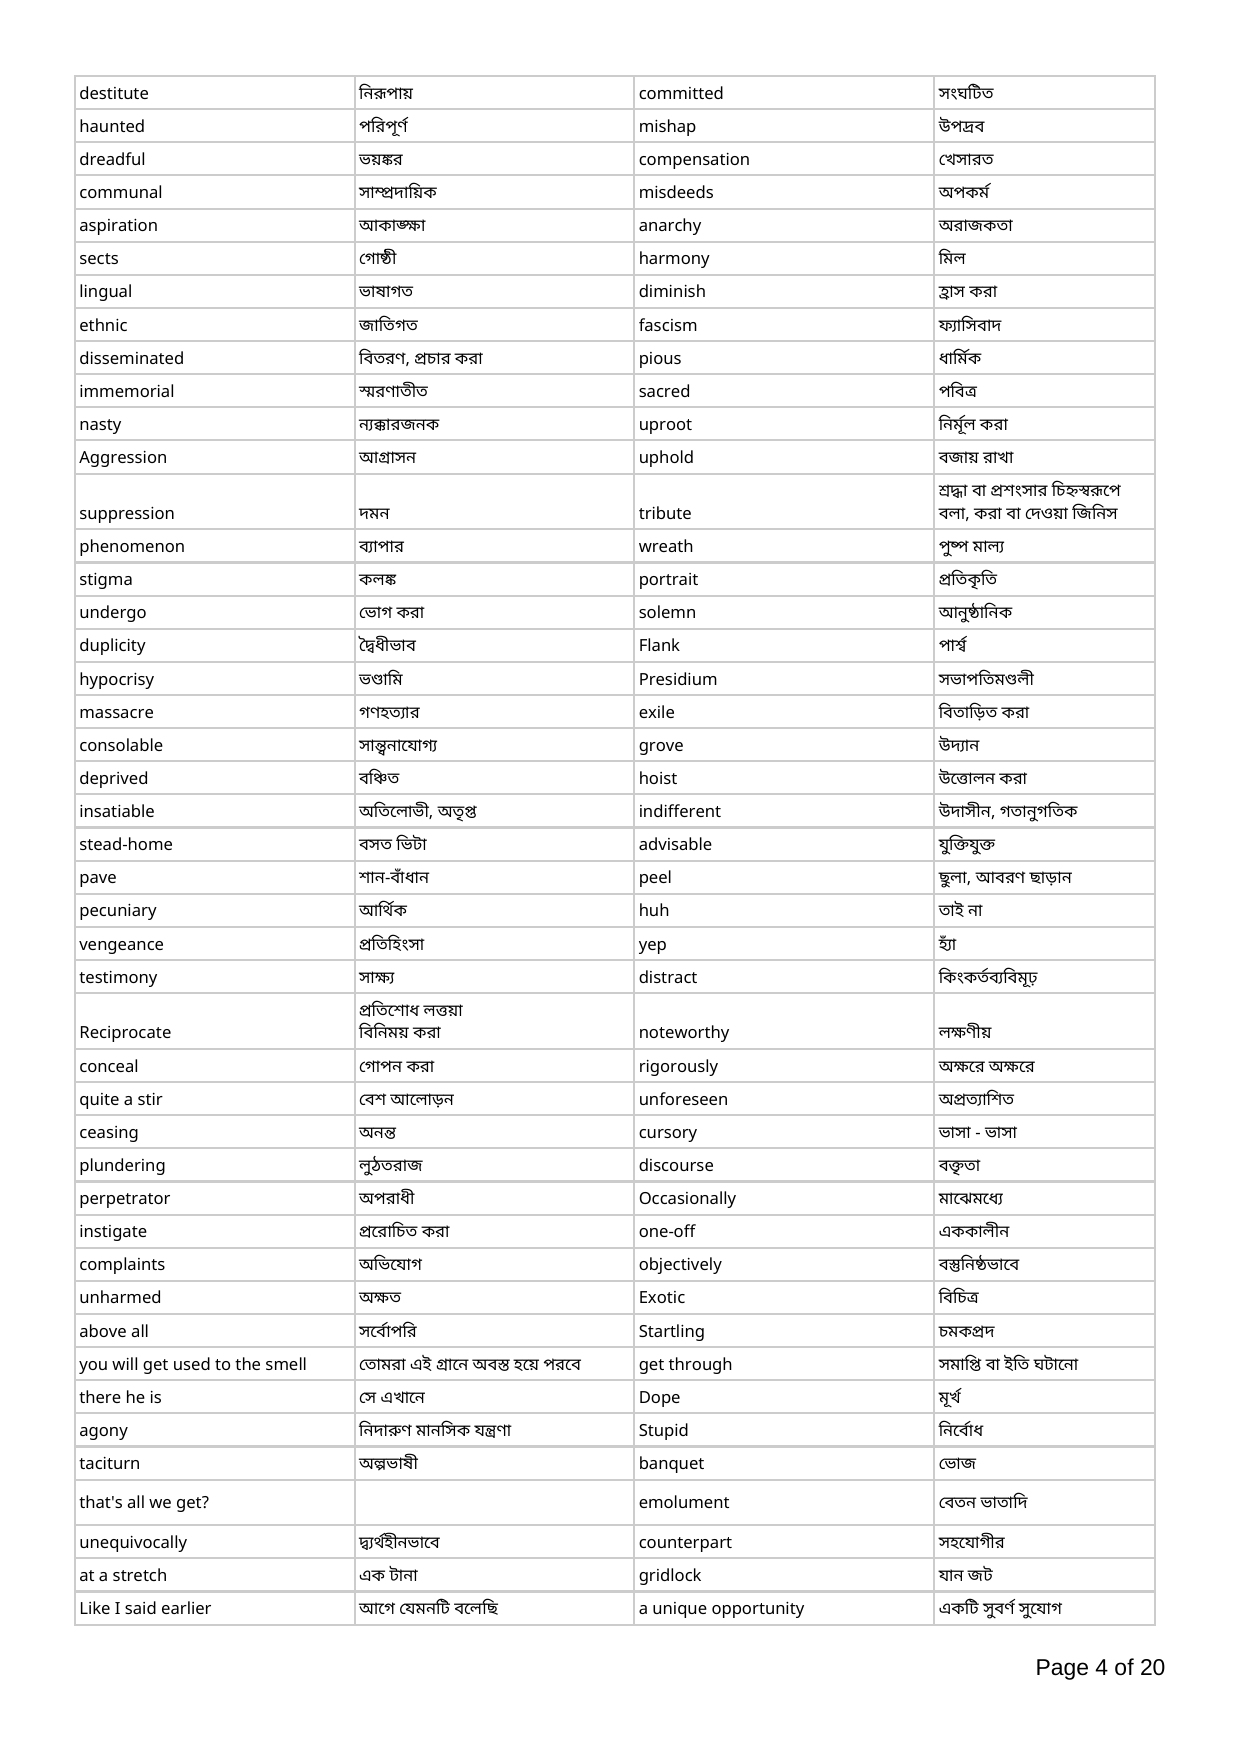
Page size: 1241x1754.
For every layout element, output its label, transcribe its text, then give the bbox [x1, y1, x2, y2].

table_cell সমাপ্তি বা ইতি ঘটানো [935, 1348, 1154, 1379]
table_cell vengeance [76, 928, 354, 959]
table_cell অক্ষত [356, 1282, 633, 1313]
table_cell compensation [635, 143, 933, 174]
table_cell বস্তুনিষ্ঠভাবে [935, 1249, 1154, 1280]
table_cell অরাজকতা [935, 210, 1154, 241]
table_cell counterpart [635, 1526, 933, 1557]
table_cell banquet [635, 1448, 933, 1478]
table_cell instigate [76, 1216, 354, 1247]
table_cell বসত ভিটা [356, 829, 633, 859]
table_cell সান্ত্বনাযোগ্য [356, 729, 633, 760]
table_cell প্রতিশোধ লত্তয়া বিনিময় করা [356, 994, 633, 1048]
table_cell সাক্ষ্য [356, 961, 633, 992]
table_cell শ্রদ্ধা বা প্রশংসার চিহ্নস্বরূপে বলা, করা বা দেওয়া জিনিস [935, 475, 1154, 528]
table_cell peel [635, 862, 933, 893]
table_cell সাম্প্রদায়িক [356, 176, 633, 207]
table_cell যুক্তিযুক্ত [935, 829, 1154, 859]
table_cell taciturn [76, 1448, 354, 1478]
table_cell pave [76, 862, 354, 893]
table_cell দ্ব্যর্থহীনভাবে [356, 1526, 633, 1557]
table_cell নির্বোধ [935, 1414, 1154, 1445]
table_cell বজায় রাখা [935, 441, 1154, 472]
table_cell a unique opportunity [635, 1593, 933, 1623]
table_cell [356, 1481, 633, 1524]
table_cell haunted [76, 110, 354, 141]
table_cell solemn [635, 597, 933, 628]
table_cell ভয়ঙ্কর [356, 143, 633, 174]
table_cell ছুলা, আবরণ ছাড়ান [935, 862, 1154, 893]
table_cell ভণ্ডামি [356, 663, 633, 694]
table_cell কলঙ্ক [356, 564, 633, 594]
table_cell পবিত্র [935, 375, 1154, 406]
table_cell বঞ্চিত [356, 762, 633, 793]
table_cell নিরূপায় [356, 77, 633, 108]
table_cell এক টানা [356, 1559, 633, 1590]
table_cell গণহত্যার [356, 696, 633, 727]
table_cell quite a stir [76, 1083, 354, 1114]
table_cell খেসারত [935, 143, 1154, 174]
table_cell পরিপূর্ণ [356, 110, 633, 141]
table_cell বেতন ভাতাদি [935, 1481, 1154, 1524]
table_cell committed [635, 77, 933, 108]
table_cell consolable [76, 729, 354, 760]
table_cell phenomenon [76, 530, 354, 561]
table_cell rigorously [635, 1050, 933, 1081]
table_cell complaints [76, 1249, 354, 1280]
table_cell suppression [76, 475, 354, 528]
table_cell lingual [76, 276, 354, 307]
table_cell উদ্যান [935, 729, 1154, 760]
table_cell huh [635, 895, 933, 926]
table_cell mishap [635, 110, 933, 141]
table_cell গোপন করা [356, 1050, 633, 1081]
table_cell undergo [76, 597, 354, 628]
table_cell Presidium [635, 663, 933, 694]
table_cell ব্যাপার [356, 530, 633, 561]
table_cell প্ররোচিত করা [356, 1216, 633, 1247]
table_cell অক্ষরে অক্ষরে [935, 1050, 1154, 1081]
table_cell Startling [635, 1315, 933, 1346]
table_cell agony [76, 1414, 354, 1445]
table_cell insatiable [76, 795, 354, 826]
table_cell অনন্ত [356, 1116, 633, 1147]
table_cell gridlock [635, 1559, 933, 1590]
table_cell প্রতিহিংসা [356, 928, 633, 959]
table_cell প্রতিকৃতি [935, 564, 1154, 594]
table_cell get through [635, 1348, 933, 1379]
table_cell ভাষাগত [356, 276, 633, 307]
table_cell that's all we get? [76, 1481, 354, 1524]
table_cell একটি সুবর্ণ সুযোগ [935, 1593, 1154, 1623]
table_cell communal [76, 176, 354, 207]
table_cell cursory [635, 1116, 933, 1147]
table_cell uphold [635, 441, 933, 472]
table_cell unforeseen [635, 1083, 933, 1114]
table_cell you will get used to the smell [76, 1348, 354, 1379]
table_cell সহযোগীর [935, 1526, 1154, 1557]
table_cell harmony [635, 243, 933, 274]
table_cell সভাপতিমণ্ডলী [935, 663, 1154, 694]
table_cell অল্পভাষী [356, 1448, 633, 1478]
table_cell sacred [635, 375, 933, 406]
table_cell গোষ্ঠী [356, 243, 633, 274]
table_cell সে এখানে [356, 1381, 633, 1412]
table_cell হ্যাঁ [935, 928, 1154, 959]
table_cell deprived [76, 762, 354, 793]
table_cell destitute [76, 77, 354, 108]
table_cell মিল [935, 243, 1154, 274]
table_cell এককালীন [935, 1216, 1154, 1247]
table_cell আকাঙ্ক্ষা [356, 210, 633, 241]
table_cell আগে যেমনটি বলেছি [356, 1593, 633, 1623]
table_cell ধার্মিক [935, 342, 1154, 373]
table_cell immemorial [76, 375, 354, 406]
table_cell তাই না [935, 895, 1154, 926]
table_cell অভিযোগ [356, 1249, 633, 1280]
table_cell fascism [635, 309, 933, 340]
table_cell ফ্যাসিবাদ [935, 309, 1154, 340]
table_cell yep [635, 928, 933, 959]
table_cell নির্মূল করা [935, 408, 1154, 439]
table_cell আর্থিক [356, 895, 633, 926]
table_cell বিচিত্র [935, 1282, 1154, 1313]
table_cell there he is [76, 1381, 354, 1412]
table_cell duplicity [76, 630, 354, 661]
table_cell misdeeds [635, 176, 933, 207]
table_cell কিংকর্তব্যবিমূঢ় [935, 961, 1154, 992]
table_cell Flank [635, 630, 933, 661]
table_cell at a stretch [76, 1559, 354, 1590]
table_cell উদাসীন, গতানুগতিক [935, 795, 1154, 826]
table_cell Dope [635, 1381, 933, 1412]
table_cell Stupid [635, 1414, 933, 1445]
table_cell wreath [635, 530, 933, 561]
table_cell Exotic [635, 1282, 933, 1313]
table_cell পার্শ্ব [935, 630, 1154, 661]
table_cell advisable [635, 829, 933, 859]
table_cell মূর্খ [935, 1381, 1154, 1412]
table_cell distract [635, 961, 933, 992]
table_cell আগ্রাসন [356, 441, 633, 472]
table_cell portrait [635, 564, 933, 594]
table_cell তোমরা এই গ্রানে অবস্ত হয়ে পরবে [356, 1348, 633, 1379]
table_cell যান জট [935, 1559, 1154, 1590]
table_cell সর্বোপরি [356, 1315, 633, 1346]
table_cell hoist [635, 762, 933, 793]
table_cell বক্তৃতা [935, 1149, 1154, 1180]
table_cell সংঘটিত [935, 77, 1154, 108]
table_cell বিতাড়িত করা [935, 696, 1154, 727]
table_cell মাঝেমধ্যে [935, 1183, 1154, 1213]
table_cell Like I said earlier [76, 1593, 354, 1623]
table_cell emolument [635, 1481, 933, 1524]
table_cell ভাসা - ভাসা [935, 1116, 1154, 1147]
table_cell ভোগ করা [356, 597, 633, 628]
table_cell above all [76, 1315, 354, 1346]
table_cell noteworthy [635, 994, 933, 1048]
table_cell uproot [635, 408, 933, 439]
table_cell হ্রাস করা [935, 276, 1154, 307]
table_cell ভোজ [935, 1448, 1154, 1478]
table_cell চমকপ্রদ [935, 1315, 1154, 1346]
table_cell stigma [76, 564, 354, 594]
table_cell pecuniary [76, 895, 354, 926]
table_cell উপদ্রব [935, 110, 1154, 141]
table_cell ceasing [76, 1116, 354, 1147]
table_cell conceal [76, 1050, 354, 1081]
table_cell অপ্রত্যাশিত [935, 1083, 1154, 1114]
table_cell ন্যক্কারজনক [356, 408, 633, 439]
table_cell disseminated [76, 342, 354, 373]
table_cell one-off [635, 1216, 933, 1247]
table_cell জাতিগত [356, 309, 633, 340]
table_cell plundering [76, 1149, 354, 1180]
table_cell exile [635, 696, 933, 727]
table_cell perpetrator [76, 1183, 354, 1213]
table_cell unequivocally [76, 1526, 354, 1557]
table_cell aspiration [76, 210, 354, 241]
table_cell stead-home [76, 829, 354, 859]
table_cell Aggression [76, 441, 354, 472]
table_cell hypocrisy [76, 663, 354, 694]
table_cell discourse [635, 1149, 933, 1180]
table_cell objectively [635, 1249, 933, 1280]
table_cell massacre [76, 696, 354, 727]
table_cell দমন [356, 475, 633, 528]
table_cell নিদারুণ মানসিক যন্ত্রণা [356, 1414, 633, 1445]
table_cell দ্বৈধীভাব [356, 630, 633, 661]
table_cell tribute [635, 475, 933, 528]
table_cell indifferent [635, 795, 933, 826]
table_cell diminish [635, 276, 933, 307]
table_cell অপরাধী [356, 1183, 633, 1213]
table_cell ethnic [76, 309, 354, 340]
table_cell Occasionally [635, 1183, 933, 1213]
table_cell পুষ্প মাল্য [935, 530, 1154, 561]
table_cell লুঠতরাজ [356, 1149, 633, 1180]
table_cell pious [635, 342, 933, 373]
table_cell উত্তোলন করা [935, 762, 1154, 793]
table_cell বিতরণ, প্রচার করা [356, 342, 633, 373]
table_cell বেশ আলোড়ন [356, 1083, 633, 1114]
table_cell grove [635, 729, 933, 760]
table_cell অতিলোভী, অতৃপ্ত [356, 795, 633, 826]
table_cell লক্ষণীয় [935, 994, 1154, 1048]
table_cell testimony [76, 961, 354, 992]
table_cell sects [76, 243, 354, 274]
table_cell unharmed [76, 1282, 354, 1313]
table_cell dreadful [76, 143, 354, 174]
table_cell Reciprocate [76, 994, 354, 1048]
table_cell শান-বাঁধান [356, 862, 633, 893]
table_cell অপকর্ম [935, 176, 1154, 207]
table_cell nasty [76, 408, 354, 439]
table_cell স্মরণাতীত [356, 375, 633, 406]
table_cell anarchy [635, 210, 933, 241]
table_cell আনুষ্ঠানিক [935, 597, 1154, 628]
